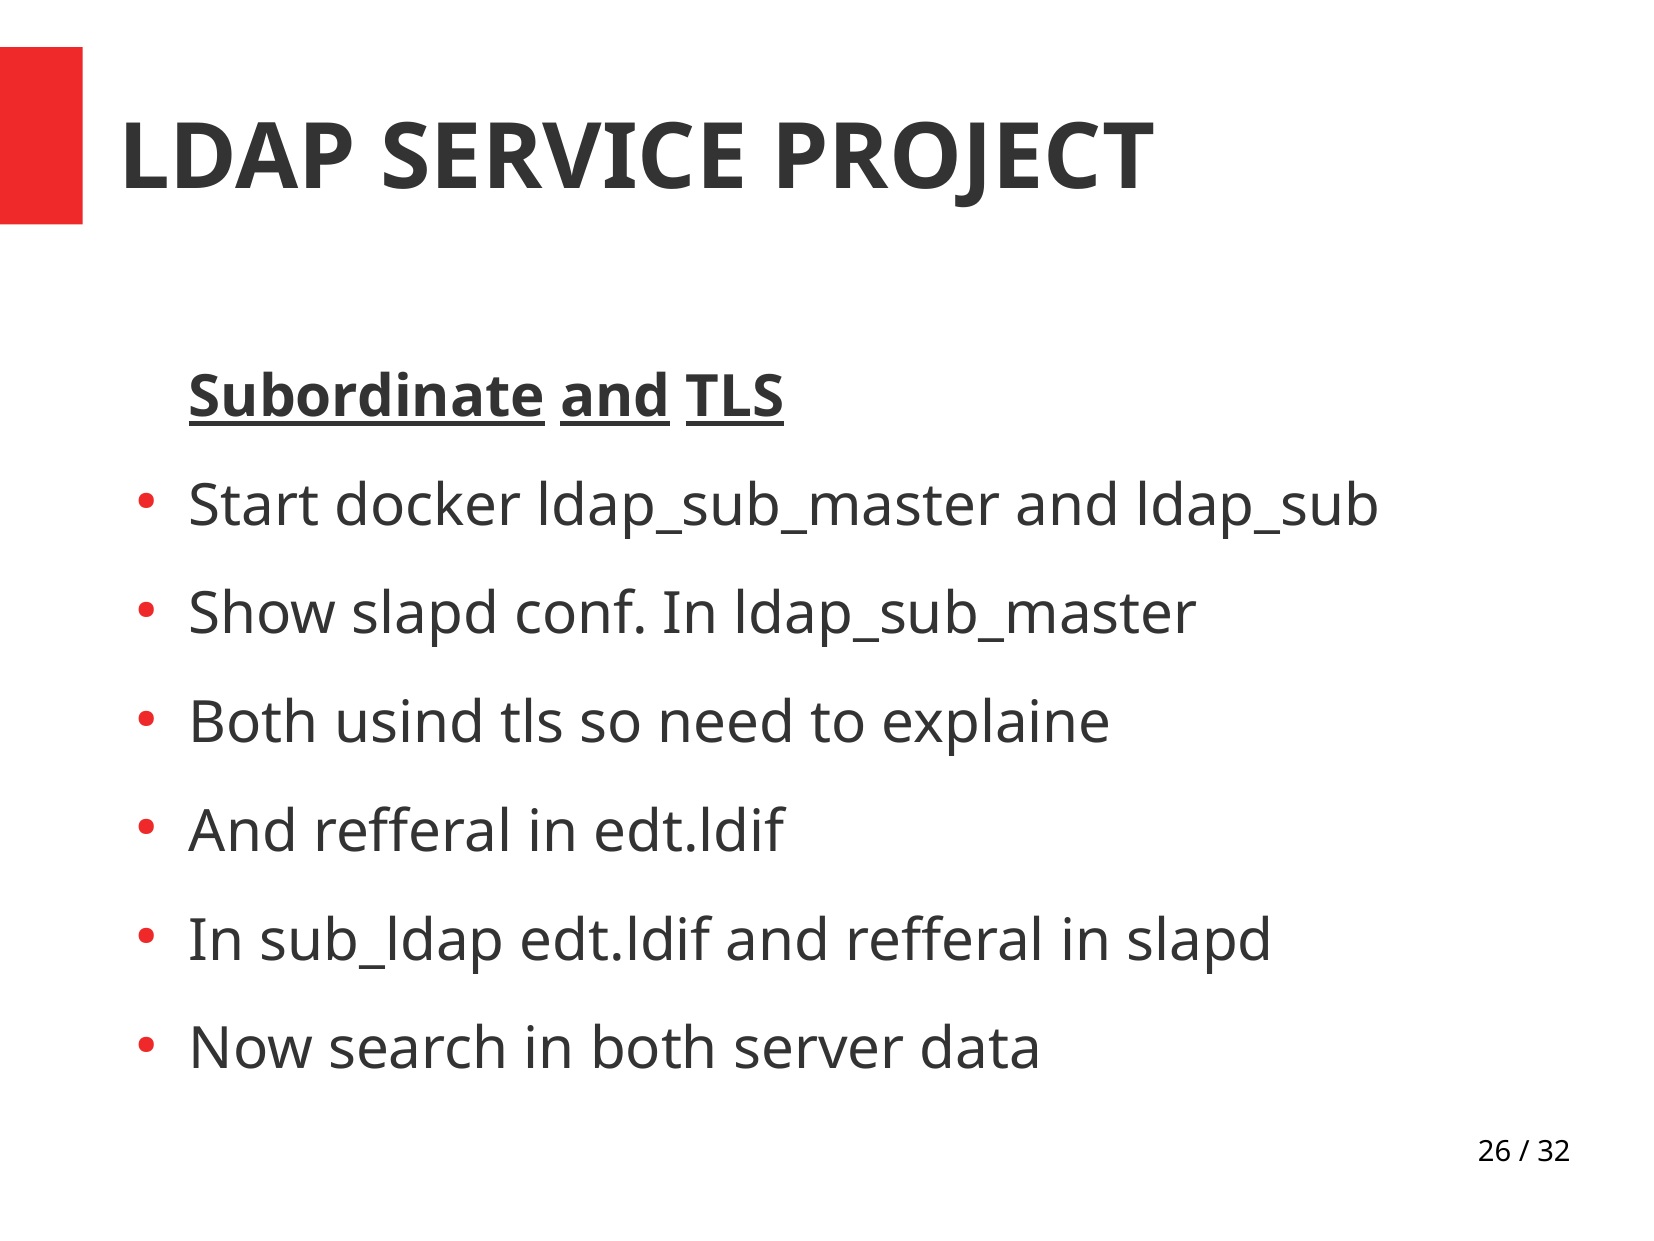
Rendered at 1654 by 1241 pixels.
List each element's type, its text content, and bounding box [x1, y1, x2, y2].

title LDAP SERVICE PROJECT [118, 49, 1571, 257]
list Subordinate and TLS Start docker ldap_sub_master and ldap_sub Show slapd conf. In ldap_sub_master Both usind tls so need to explaine And refferal in edt.ldif In sub_ldap edt.ldif and refferal in slapd Now search in both server data [118, 354, 1536, 1074]
